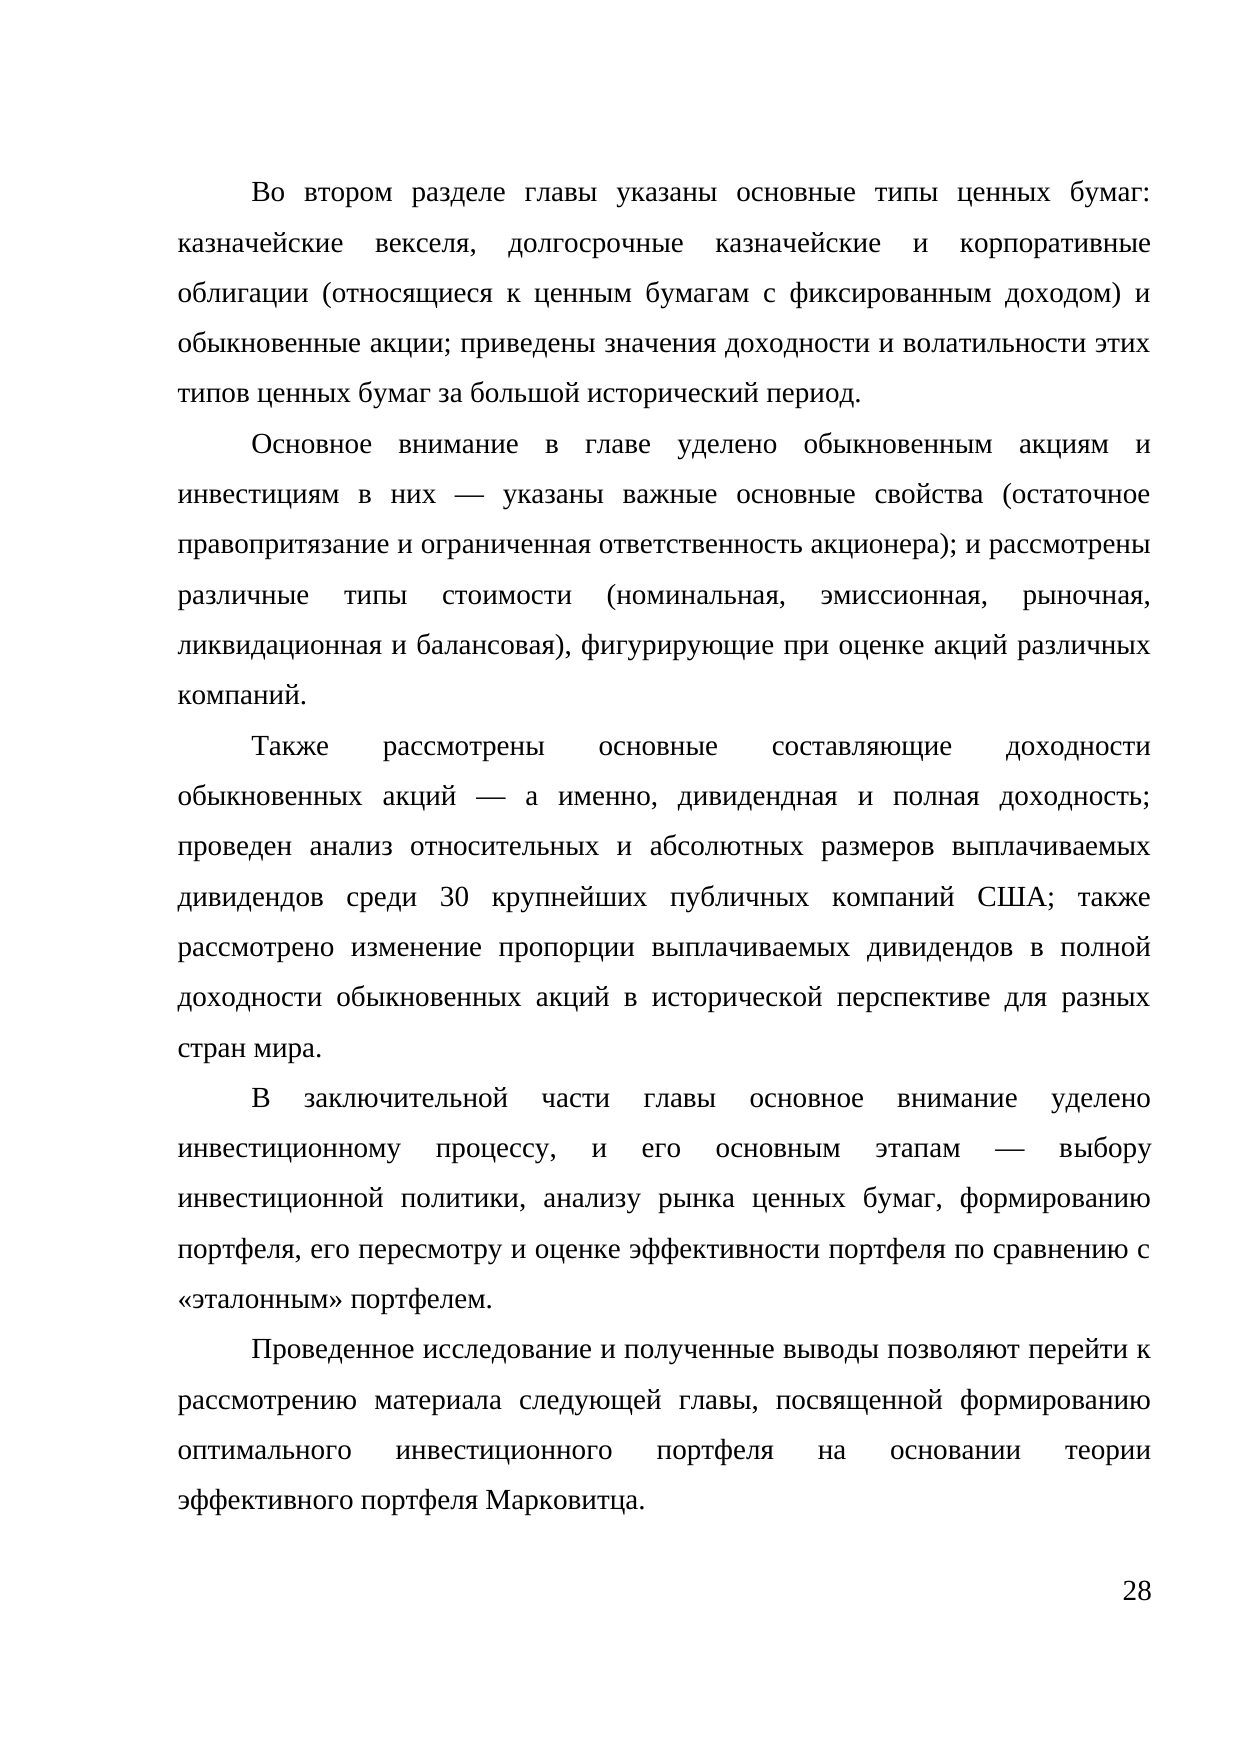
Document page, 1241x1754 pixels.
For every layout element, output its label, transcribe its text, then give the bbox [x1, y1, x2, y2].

text Проведенное исследование и полученные выводы позволяют перейти к рассмотрению материала следующей главы, посвященной формированию оптимального инвестиционного портфеля на основании теории эффективного портфеля Марковитца. [177, 1332, 1152, 1516]
text Также рассмотрены основные составляющие доходности обыкновенных акций — а именно, дивидендная и полная доходность; проведен анализ относительных и абсолютных размеров выплачиваемых дивидендов среди 30 крупнейших публичных компаний США; также рассмотрено изменение пропорции выплачиваемых дивидендов в полной доходности обыкновенных акций в исторической перспективе для разных стран мира. [177, 728, 1152, 1063]
text В заключительной части главы основное внимание уделено инвестиционному процессу, и его основным этапам — выбору инвестиционной политики, анализу рынка ценных бумаг, формированию портфеля, его пересмотру и оценке эффективности портфеля по сравнению с «эталонным» портфелем. [177, 1080, 1152, 1315]
text Основное внимание в главе уделено обыкновенным акциям и инвестициям в них — указаны важные основные свойства (остаточное правопритязание и ограниченная ответственность акционера); и рассмотрены различные типы стоимости (номинальная, эмиссионная, рыночная, ликвидационная и балансовая), фигурирующие при оценке акций различных компаний. [177, 426, 1152, 711]
text Во втором разделе главы указаны основные типы ценных бумаг: казначейские векселя, долгосрочные казначейские и корпоративные облигации (относящиеся к ценным бумагам с фиксированным доходом) и обыкновенные акции; приведены значения доходности и волатильности этих типов ценных бумаг за большой исторический период. [177, 174, 1152, 409]
